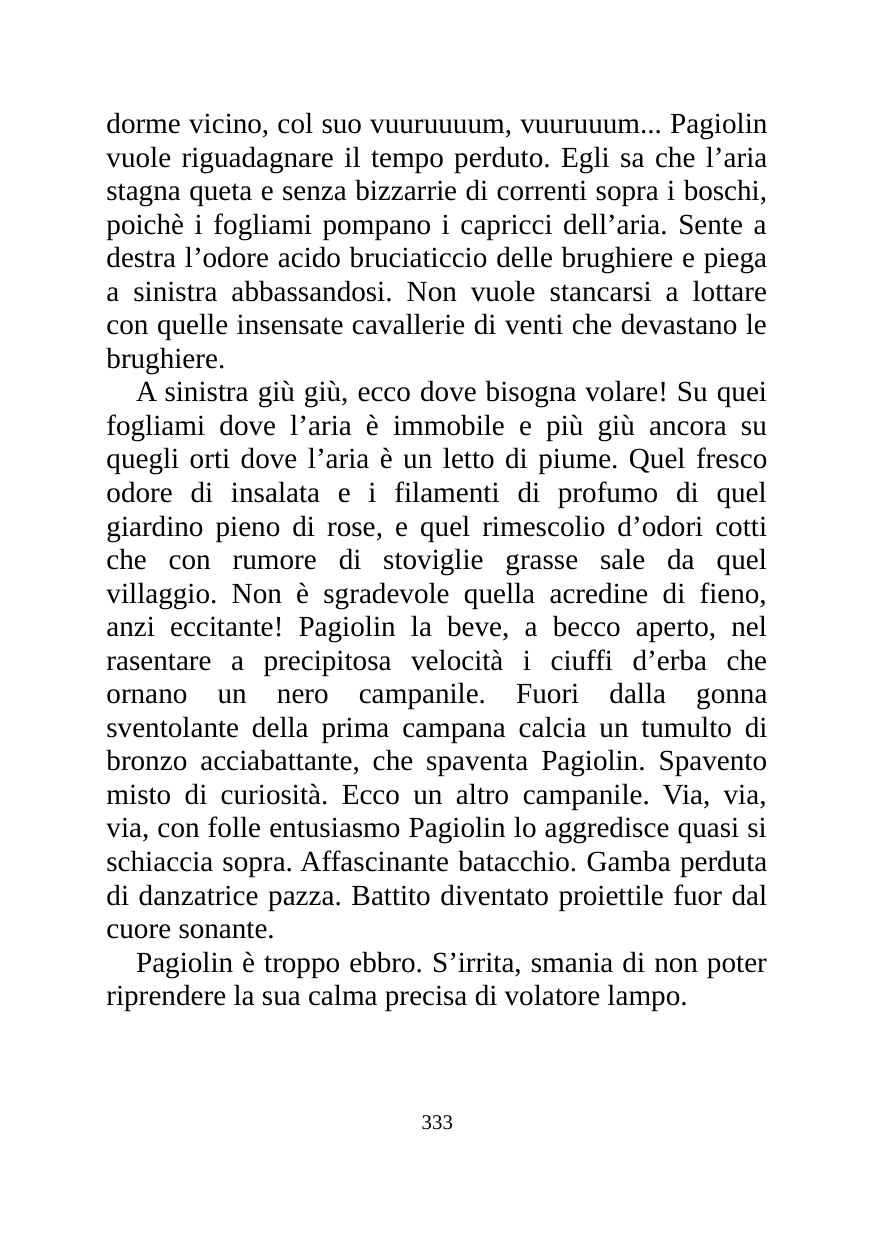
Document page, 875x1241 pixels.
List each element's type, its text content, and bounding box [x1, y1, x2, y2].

text A sinistra giù giù, ecco dove bisogna volare! Su quei fogliami dove l’aria è immobile e più giù ancora su quegli orti dove l’aria è un letto di piume. Quel fresco odore di insalata e i filamenti di profumo di quel giardino pieno di rose, e quel rimescolio d’odori cotti che con rumore di stoviglie grasse sale da quel villaggio. Non è sgradevole quella acredine di fieno, anzi eccitante! Pagiolin la beve, a becco aperto, nel rasentare a precipitosa velocità i ciuffi d’erba che ornano un nero campanile. Fuori dalla gonna sventolante della prima campana calcia un tumulto di bronzo acciabattante, che spaventa Pagiolin. Spavento misto di curiosità. Ecco un altro campanile. Via, via, via, con folle entusiasmo Pagiolin lo aggredisce quasi si schiaccia sopra. Affascinante batacchio. Gamba perduta di danzatrice pazza. Battito diventato proiettile fuor dal cuore sonante. [106, 374, 768, 945]
text Pagiolin è troppo ebbro. S’irrita, smania di non poter riprendere la sua calma precisa di volatore lampo. [106, 945, 768, 1012]
text dorme vicino, col suo vuuruuuum, vuuruuum... Pagiolin vuole riguadagnare il tempo perduto. Egli sa che l’aria stagna queta e senza bizzarrie di correnti sopra i boschi, poichè i fogliami pompano i capricci dell’aria. Sente a destra l’odore acido bruciaticcio delle brughiere e piega a sinistra abbassandosi. Non vuole stancarsi a lottare con quelle insensate cavallerie di venti che devastano le brughiere. [106, 106, 768, 374]
